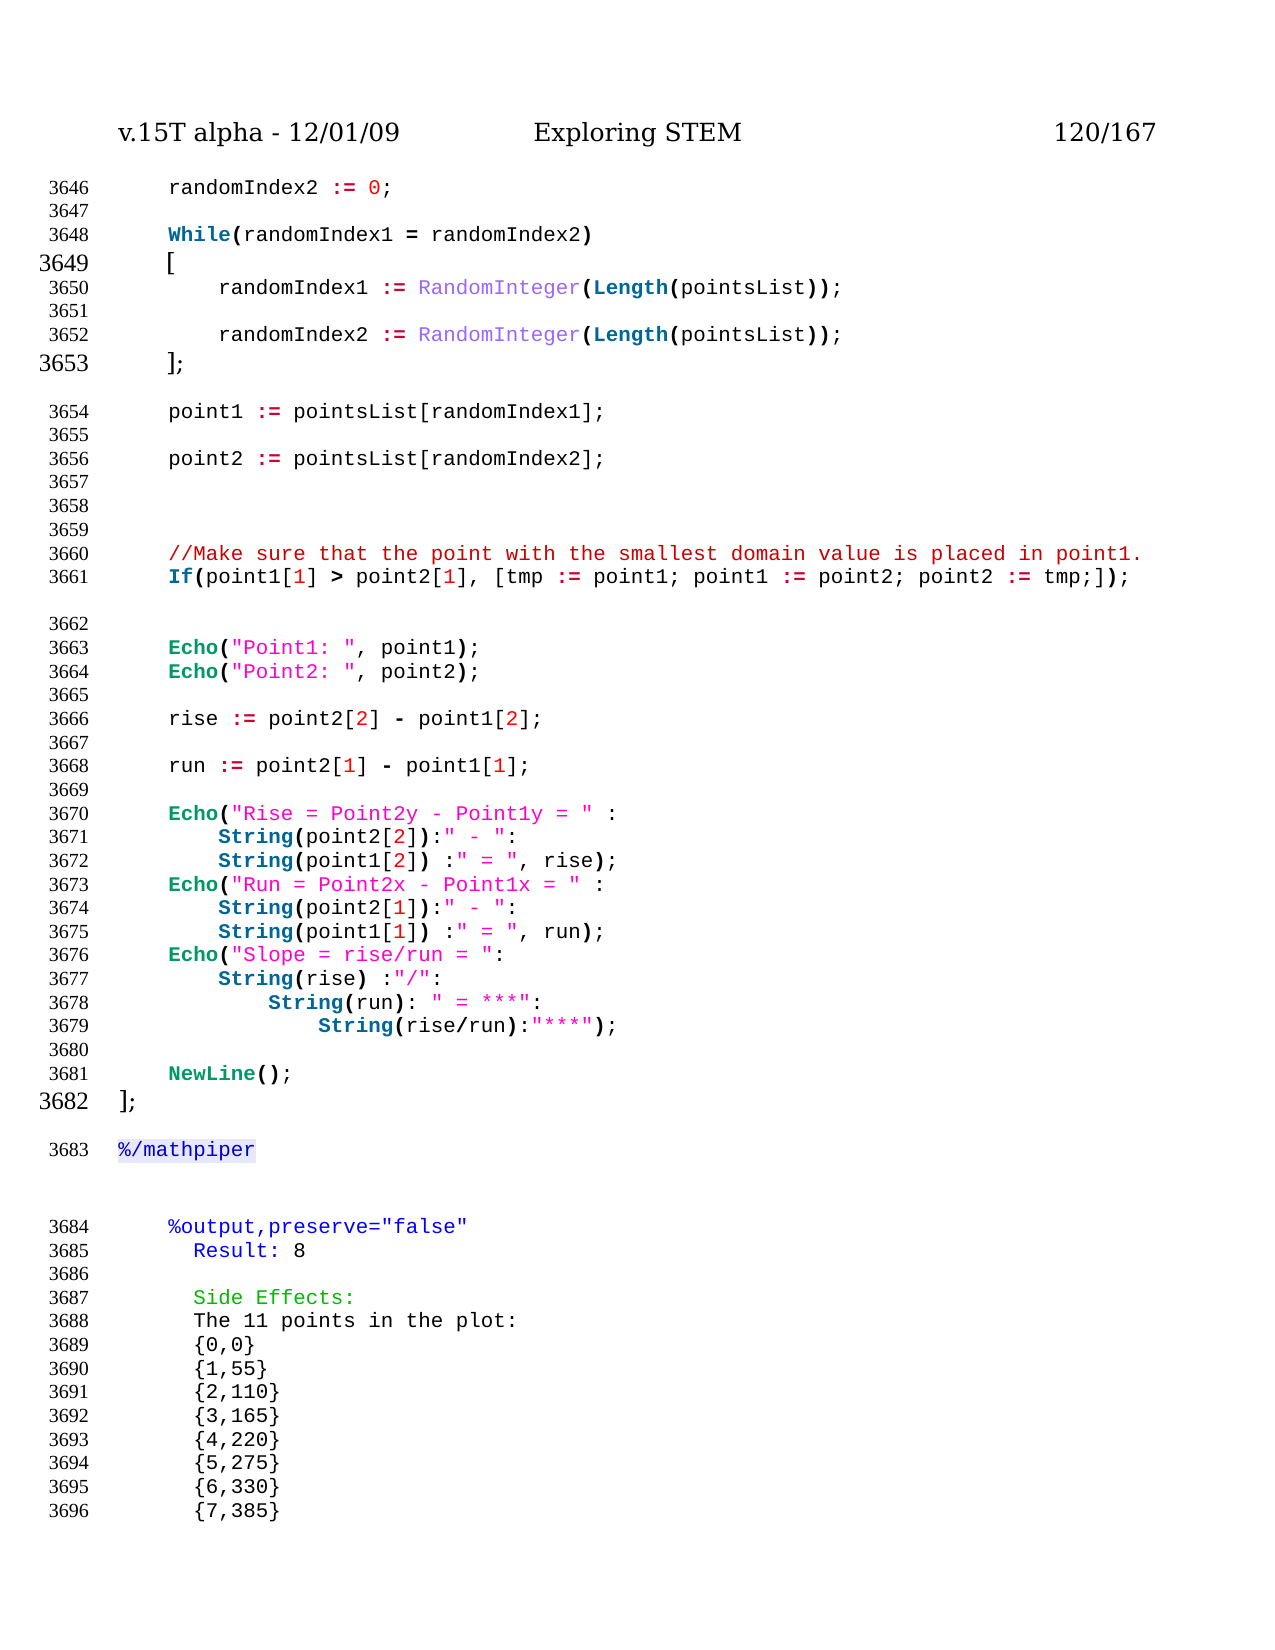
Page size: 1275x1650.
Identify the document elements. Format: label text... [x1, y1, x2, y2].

text String(point2[1]):" - ": [118, 897, 1157, 921]
text ]; [118, 348, 1157, 377]
text NewLine(); [118, 1063, 1157, 1086]
text String(point1[1]) :" = ", run); [118, 921, 1157, 944]
text Echo("Rise = Point2y - Point1y = " : [118, 803, 1157, 826]
text {7,385} [118, 1500, 1157, 1523]
text The 11 points in the plot: [118, 1311, 1157, 1334]
text {4,220} [118, 1429, 1157, 1452]
text randomIndex1 := RandomInteger(Length(pointsList)); [118, 277, 1157, 301]
text Result: 8 [118, 1239, 1157, 1263]
text randomIndex2 := RandomInteger(Length(pointsList)); [118, 324, 1157, 348]
text randomIndex2 := 0; [118, 177, 1157, 200]
text %/mathpiper [118, 1139, 1157, 1163]
text {3,165} [118, 1405, 1157, 1429]
text ]; [118, 1086, 1157, 1116]
text point2 := pointsList[randomIndex2]; [118, 448, 1157, 472]
text String(point2[2]):" - ": [118, 826, 1157, 850]
text Echo("Point2: ", point2); [118, 661, 1157, 684]
text While(randomIndex1 = randomIndex2) [118, 224, 1157, 248]
text String(rise) :"/": [118, 968, 1157, 992]
text {0,0} [118, 1334, 1157, 1358]
text {2,110} [118, 1381, 1157, 1405]
text rise := point2[2] - point1[2]; [118, 708, 1157, 732]
text {6,330} [118, 1476, 1157, 1500]
text //Make sure that the point with the smallest domain value is placed in point1. [118, 542, 1157, 566]
text point1 := pointsList[randomIndex1]; [118, 401, 1157, 424]
text Side Effects: [118, 1287, 1157, 1311]
text String(point1[2]) :" = ", rise); [118, 850, 1157, 873]
text If(point1[1] > point2[1], [tmp := point1; point1 := point2; point2 := tmp;]); [118, 566, 1157, 590]
text String(run): " = ***": [118, 992, 1157, 1015]
text Echo("Slope = rise/run = ": [118, 944, 1157, 968]
text String(rise/run):"***"); [118, 1015, 1157, 1039]
text {1,55} [118, 1358, 1157, 1381]
text Echo("Point1: ", point1); [118, 637, 1157, 661]
text run := point2[1] - point1[1]; [118, 755, 1157, 779]
text {5,275} [118, 1452, 1157, 1476]
text %output,preserve="false" [118, 1216, 1157, 1239]
text [ [118, 248, 1157, 277]
text Echo("Run = Point2x - Point1x = " : [118, 873, 1157, 897]
